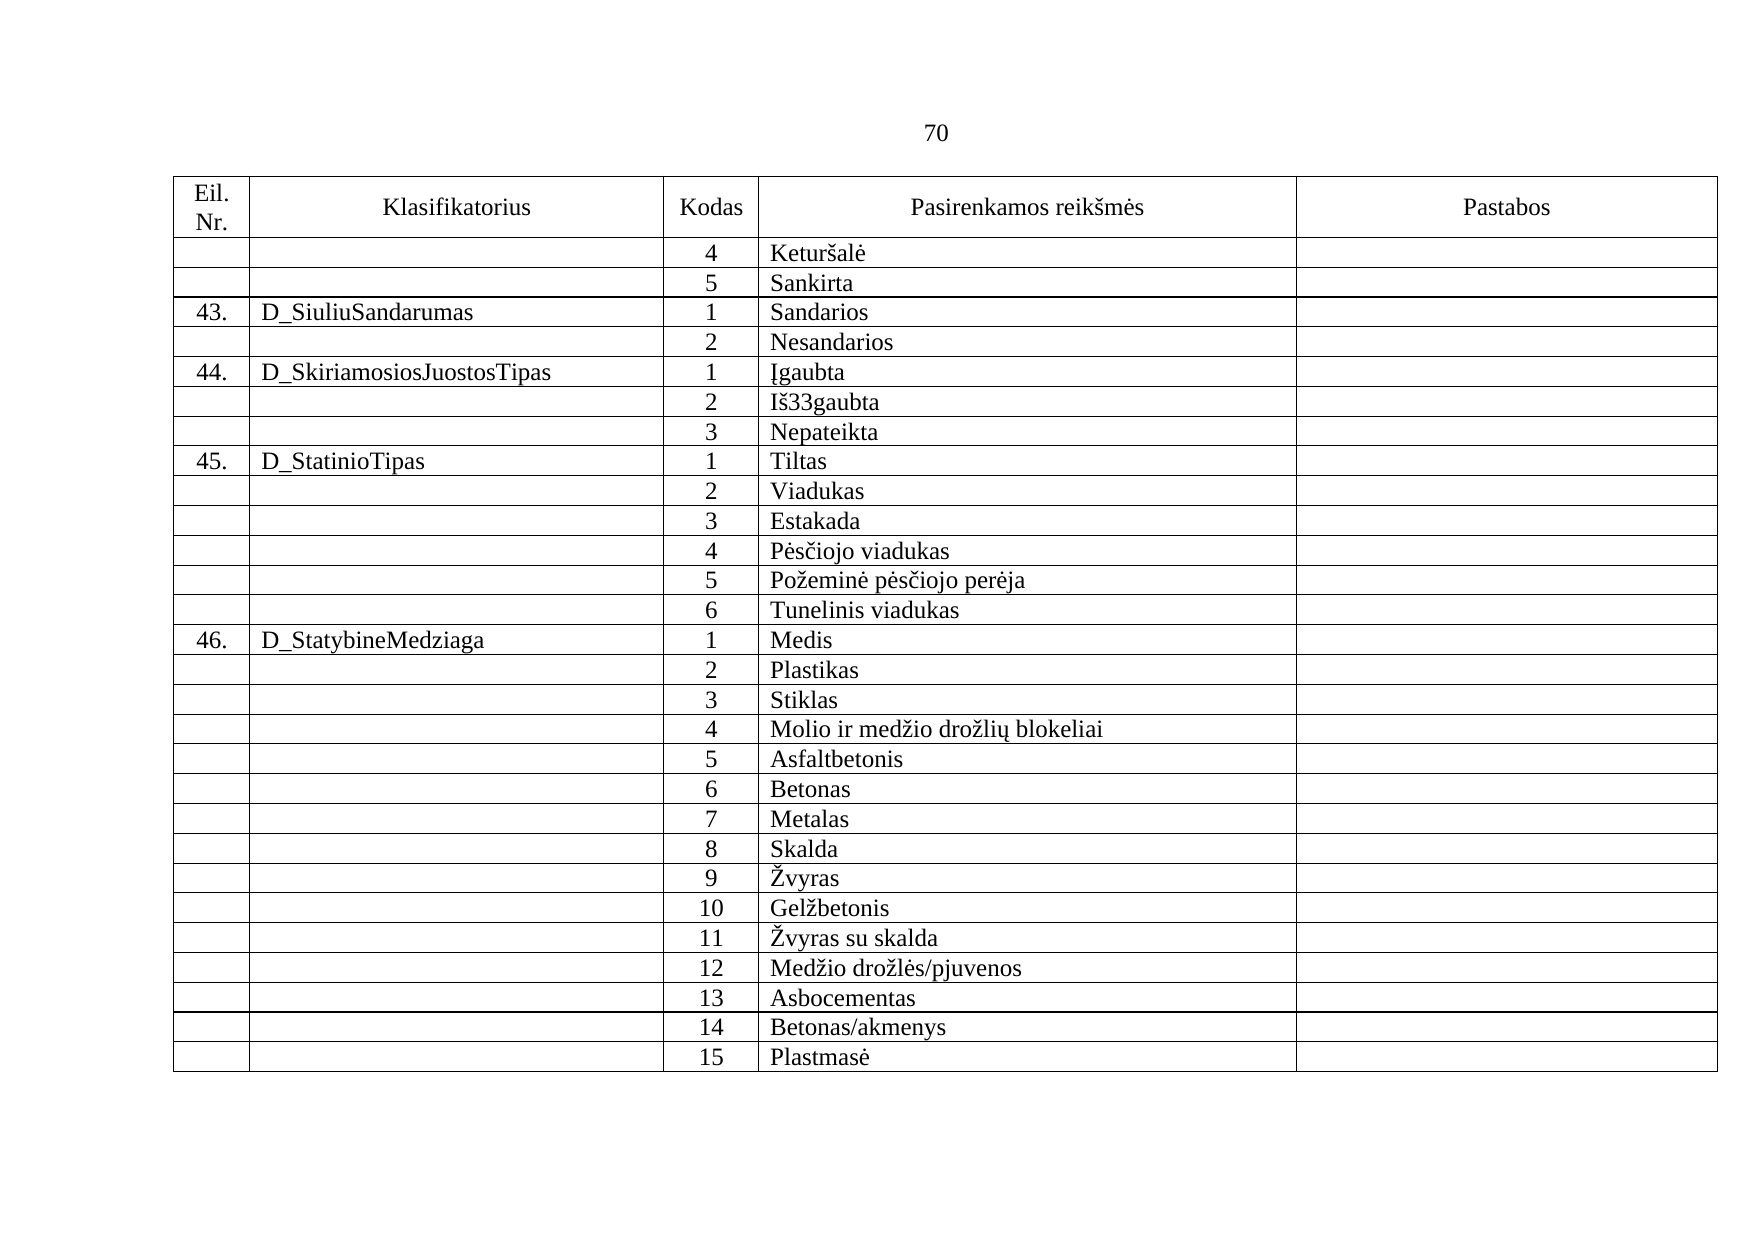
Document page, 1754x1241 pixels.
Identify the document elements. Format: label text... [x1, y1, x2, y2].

table_cell [174, 715, 249, 743]
table_cell [174, 893, 249, 922]
table_cell 3 [664, 685, 758, 713]
table_cell [174, 268, 249, 296]
table_cell [174, 685, 249, 713]
table_cell D_StatybineMedziaga [250, 625, 663, 654]
table_cell [1297, 774, 1717, 803]
table_cell [250, 893, 663, 922]
table_cell [250, 744, 663, 773]
table_cell Viadukas [759, 476, 1296, 505]
table_cell 45. [174, 446, 249, 475]
table_cell Nesandarios [759, 327, 1296, 356]
table_cell [250, 417, 663, 445]
table_cell 7 [664, 804, 758, 833]
table_cell [1297, 238, 1717, 267]
table_cell [174, 566, 249, 594]
table_cell 6 [664, 774, 758, 803]
table_cell [1297, 1042, 1717, 1071]
table_cell [1297, 685, 1717, 713]
table_cell Plastmasė [759, 1042, 1296, 1071]
table_cell [174, 953, 249, 982]
table_cell Plastikas [759, 655, 1296, 684]
table_cell [1297, 476, 1717, 505]
table_cell Betonas/akmenys [759, 1013, 1296, 1041]
table_cell [250, 923, 663, 952]
table_cell 9 [664, 864, 758, 892]
table_cell Pėsčiojo viadukas [759, 536, 1296, 564]
table_cell [174, 387, 249, 416]
table_cell [250, 476, 663, 505]
table_cell Nepateikta [759, 417, 1296, 445]
table_cell [174, 327, 249, 356]
table_cell [1297, 268, 1717, 296]
table_cell [1297, 655, 1717, 684]
table_cell [174, 476, 249, 505]
table_cell [174, 983, 249, 1011]
table_cell [1297, 357, 1717, 386]
table_cell 3 [664, 417, 758, 445]
table_cell 1 [664, 298, 758, 326]
table_cell [250, 774, 663, 803]
table_cell [250, 387, 663, 416]
table_cell [250, 238, 663, 267]
table_cell [1297, 327, 1717, 356]
table_cell [1297, 446, 1717, 475]
table_cell [1297, 893, 1717, 922]
table_cell [250, 566, 663, 594]
table_cell 2 [664, 387, 758, 416]
table_cell [174, 417, 249, 445]
table_cell [250, 655, 663, 684]
table_cell [1297, 387, 1717, 416]
table_cell Gelžbetonis [759, 893, 1296, 922]
table_cell [174, 238, 249, 267]
table_cell [250, 953, 663, 982]
table_cell Žvyras su skalda [759, 923, 1296, 952]
table_cell [1297, 566, 1717, 594]
table_header Pasirenkamos reikšmės [759, 177, 1296, 237]
table_cell [250, 595, 663, 624]
table_cell 6 [664, 595, 758, 624]
table_cell 2 [664, 476, 758, 505]
table_cell [1297, 864, 1717, 892]
table_cell Sandarios [759, 298, 1296, 326]
table_cell Tunelinis viadukas [759, 595, 1296, 624]
table_cell [1297, 744, 1717, 773]
table_cell Požeminė pėsčiojo perėja [759, 566, 1296, 594]
table_cell 5 [664, 268, 758, 296]
table_cell [250, 715, 663, 743]
table_cell [250, 804, 663, 833]
table_header Kodas [664, 177, 758, 237]
table_cell Molio ir medžio drožlių blokeliai [759, 715, 1296, 743]
table_cell [250, 506, 663, 535]
table_cell [250, 864, 663, 892]
table_cell D_StatinioTipas [250, 446, 663, 475]
table_cell 5 [664, 744, 758, 773]
table_cell [1297, 1013, 1717, 1041]
table_cell [1297, 715, 1717, 743]
table_cell Estakada [759, 506, 1296, 535]
table_cell [174, 655, 249, 684]
table_cell 14 [664, 1013, 758, 1041]
table_header Eil. Nr. [174, 177, 249, 237]
table_cell 15 [664, 1042, 758, 1071]
table_cell [174, 506, 249, 535]
table_cell [174, 1013, 249, 1041]
table_cell [250, 685, 663, 713]
table_cell Asbocementas [759, 983, 1296, 1011]
table_cell [1297, 298, 1717, 326]
table_cell [174, 923, 249, 952]
table_cell 44. [174, 357, 249, 386]
table_cell [174, 595, 249, 624]
table_cell [250, 327, 663, 356]
table_cell [250, 834, 663, 862]
table_cell [1297, 834, 1717, 862]
table_cell Medžio drožlės/pjuvenos [759, 953, 1296, 982]
table_cell Stiklas [759, 685, 1296, 713]
table_cell Skalda [759, 834, 1296, 862]
table_cell 2 [664, 327, 758, 356]
table_cell [250, 1042, 663, 1071]
table_cell [1297, 983, 1717, 1011]
table_cell [1297, 417, 1717, 445]
table_cell 1 [664, 446, 758, 475]
table_cell 5 [664, 566, 758, 594]
table_header Klasifikatorius [250, 177, 663, 237]
table_cell [174, 1042, 249, 1071]
table_cell Žvyras [759, 864, 1296, 892]
table_cell [1297, 536, 1717, 564]
table_cell Metalas [759, 804, 1296, 833]
table_cell Medis [759, 625, 1296, 654]
table_cell [250, 983, 663, 1011]
table_cell [174, 804, 249, 833]
table_cell 43. [174, 298, 249, 326]
table_cell Betonas [759, 774, 1296, 803]
table_cell [250, 1013, 663, 1041]
table_cell Sankirta [759, 268, 1296, 296]
table_cell 12 [664, 953, 758, 982]
table_cell 2 [664, 655, 758, 684]
table_cell 10 [664, 893, 758, 922]
table_cell 11 [664, 923, 758, 952]
table_cell [174, 744, 249, 773]
table_cell 46. [174, 625, 249, 654]
table_cell Asfaltbetonis [759, 744, 1296, 773]
table_cell D_SkiriamosiosJuostosTipas [250, 357, 663, 386]
table_cell D_SiuliuSandarumas [250, 298, 663, 326]
table_cell [174, 536, 249, 564]
table_cell 4 [664, 238, 758, 267]
table_cell [1297, 625, 1717, 654]
table_cell 4 [664, 715, 758, 743]
table_cell [1297, 506, 1717, 535]
table_cell [174, 864, 249, 892]
table_cell [1297, 923, 1717, 952]
table_cell [250, 536, 663, 564]
table_cell [174, 774, 249, 803]
table_cell Tiltas [759, 446, 1296, 475]
table_cell [174, 834, 249, 862]
table_cell 13 [664, 983, 758, 1011]
table_cell [1297, 953, 1717, 982]
table_cell [250, 268, 663, 296]
table_cell Iš33gaubta [759, 387, 1296, 416]
table_cell [1297, 804, 1717, 833]
table_cell [1297, 595, 1717, 624]
table_cell 1 [664, 625, 758, 654]
table_cell 4 [664, 536, 758, 564]
table_cell Keturšalė [759, 238, 1296, 267]
table_cell 3 [664, 506, 758, 535]
table_header Pastabos [1297, 177, 1717, 237]
table_cell 1 [664, 357, 758, 386]
table_cell Įgaubta [759, 357, 1296, 386]
table_cell 8 [664, 834, 758, 862]
